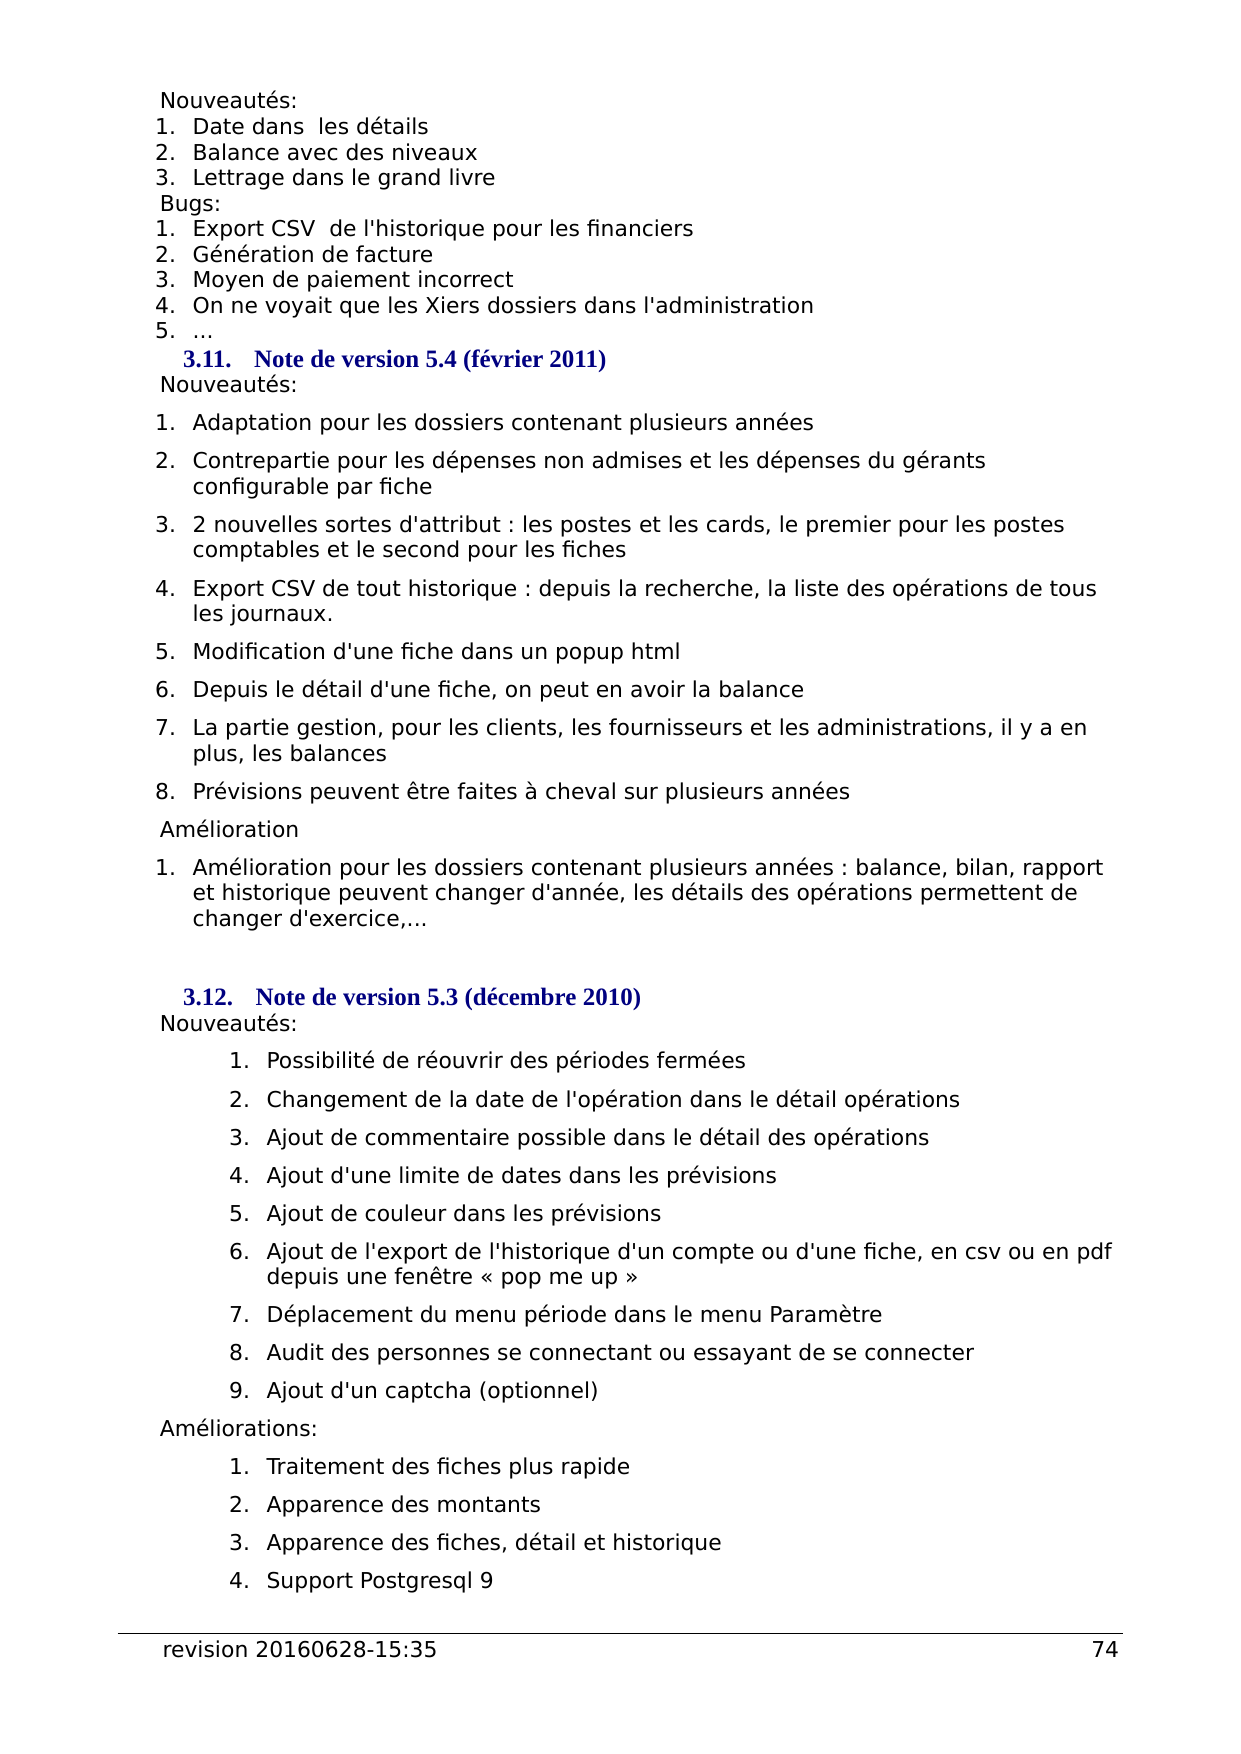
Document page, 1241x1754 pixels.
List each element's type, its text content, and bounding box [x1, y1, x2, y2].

list On ne voyait que les Xiers dossiers dans l'administration [155, 293, 1123, 318]
subtitle Note de version 5.3 (décembre 2010) [177, 982, 1123, 1011]
list Changement de la date de l'opération dans le détail opérations [229, 1087, 1123, 1112]
text Améliorations: [159, 1416, 1123, 1442]
list Export CSV de l'historique pour les financiers [155, 216, 1123, 242]
text Nouveautés: [159, 88, 1123, 114]
list Lettrage dans le grand livre [155, 165, 1123, 191]
text Bugs: [159, 191, 1123, 216]
list Ajout de l'export de l'historique d'un compte ou d'une fiche, en csv ou en pdf depuis une fenêtre « pop me up » [229, 1239, 1123, 1290]
list Ajout de couleur dans les prévisions [229, 1201, 1123, 1226]
list Ajout d'une limite de dates dans les prévisions [229, 1163, 1123, 1188]
list Déplacement du menu période dans le menu Paramètre [229, 1302, 1123, 1328]
list Ajout de commentaire possible dans le détail des opérations [229, 1125, 1123, 1150]
list Possibilité de réouvrir des périodes fermées [229, 1049, 1123, 1074]
list Export CSV de tout historique : depuis la recherche, la liste des opérations de tous les journaux. [155, 576, 1123, 627]
list Ajout d'un captcha (optionnel) [229, 1378, 1123, 1404]
list Balance avec des niveaux [155, 139, 1123, 165]
list Moyen de paiement incorrect [155, 267, 1123, 293]
list Support Postgresql 9 [229, 1568, 1123, 1594]
list Audit des personnes se connectant ou essayant de se connecter [229, 1340, 1123, 1366]
list Génération de facture [155, 242, 1123, 267]
list Apparence des montants [229, 1492, 1123, 1518]
list Traitement des fiches plus rapide [229, 1454, 1123, 1480]
list 2 nouvelles sortes d'attribut : les postes et les cards, le premier pour les postes comptables et le second pour les fiches [155, 512, 1123, 563]
list Contrepartie pour les dépenses non admises et les dépenses du gérants configurable par fiche [155, 448, 1123, 499]
list Prévisions peuvent être faites à cheval sur plusieurs années [155, 779, 1123, 804]
list Date dans les détails [155, 114, 1123, 139]
list Modification d'une fiche dans un popup html [155, 639, 1123, 665]
text Nouveautés: [159, 1011, 1123, 1036]
list Apparence des fiches, détail et historique [229, 1530, 1123, 1556]
list ... [155, 318, 1123, 344]
subtitle Note de version 5.4 (février 2011) [177, 344, 1123, 372]
list La partie gestion, pour les clients, les fournisseurs et les administrations, il y a en plus, les balances [155, 715, 1123, 766]
list Amélioration pour les dossiers contenant plusieurs années : balance, bilan, rapport et historique peuvent changer d'année, les détails des opérations permettent de changer d'exercice,... [155, 855, 1123, 931]
text Nouveautés: [159, 372, 1123, 398]
list Adaptation pour les dossiers contenant plusieurs années [155, 411, 1123, 436]
list Depuis le détail d'une fiche, on peut en avoir la balance [155, 677, 1123, 703]
text Amélioration [159, 817, 1123, 842]
